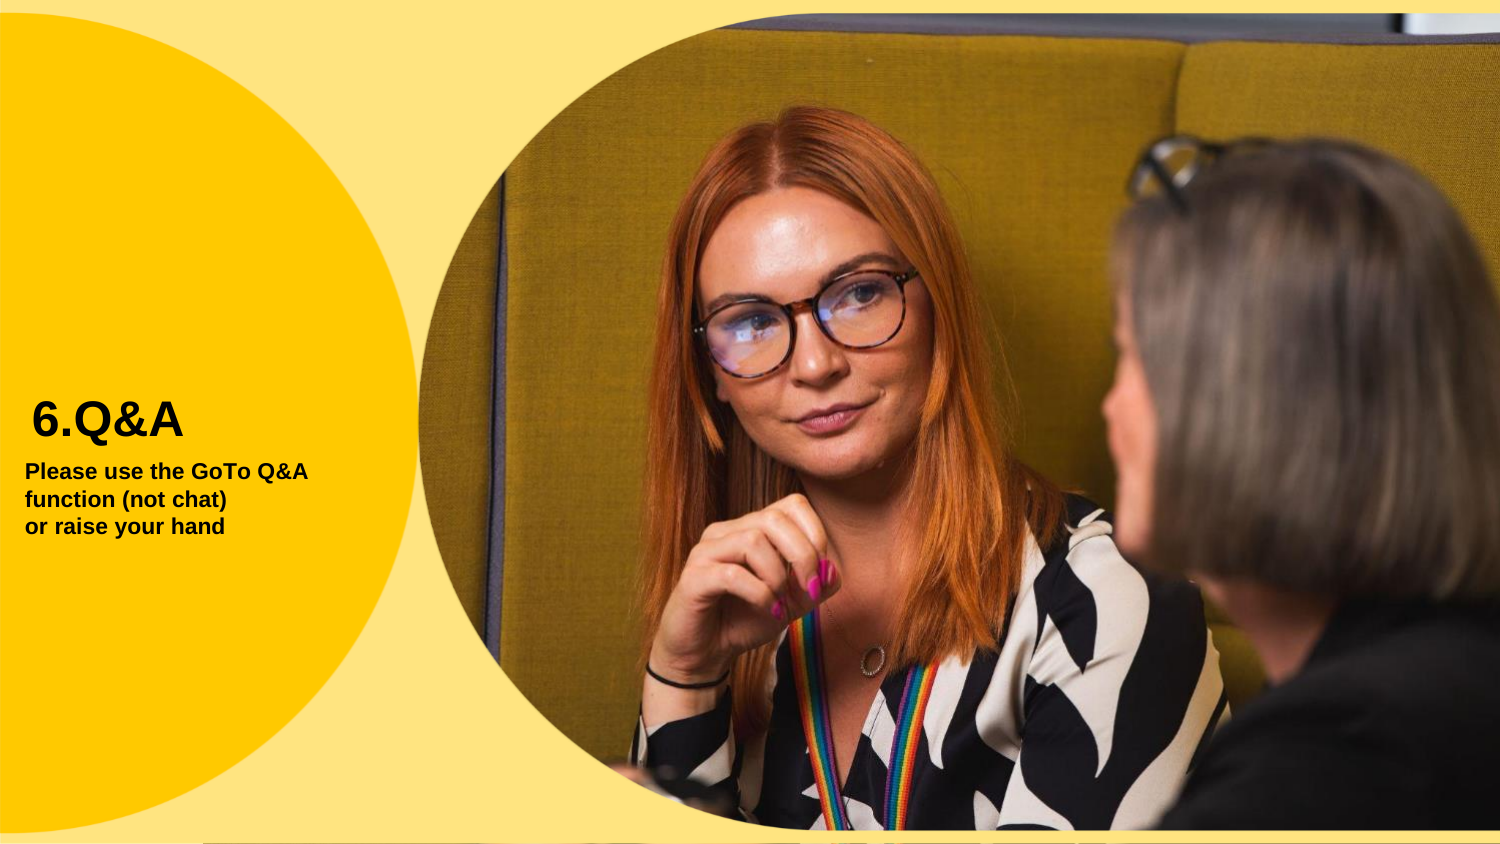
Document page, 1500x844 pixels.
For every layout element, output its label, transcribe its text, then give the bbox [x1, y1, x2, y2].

title Please use the GoTo Q&A function (not chat) or raise your hand [25, 456, 339, 580]
title 6.Q&A [31, 304, 399, 530]
